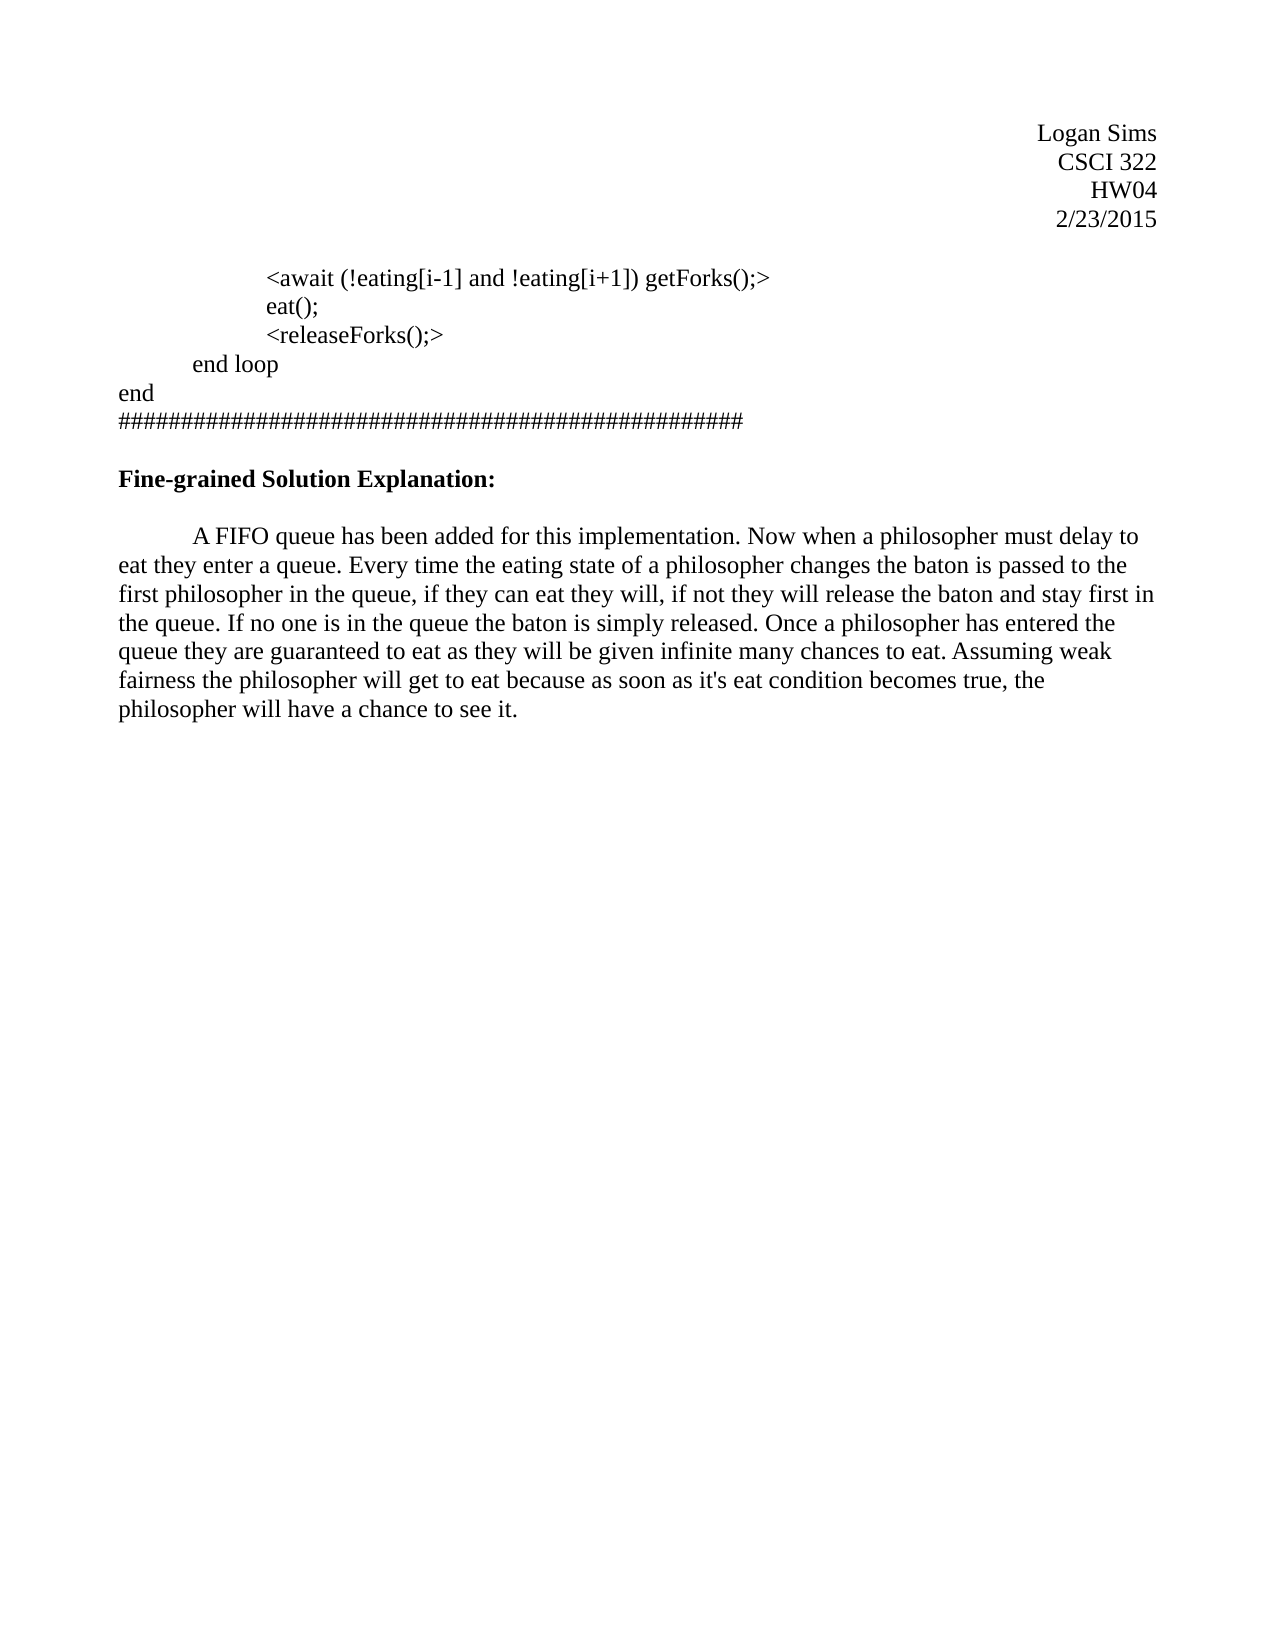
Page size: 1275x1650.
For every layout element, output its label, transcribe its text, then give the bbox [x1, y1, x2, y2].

text end loop [118, 349, 1157, 378]
text eat(); [118, 291, 1157, 320]
text <releaseForks();> [118, 320, 1157, 349]
text ################################################## [118, 406, 1157, 435]
text Fine-grained Solution Explanation: [118, 464, 1157, 493]
text A FIFO queue has been added for this implementation. Now when a philosopher must delay to eat they enter a queue. Every time the eating state of a philosopher changes the baton is passed to the first philosopher in the queue, if they can eat they will, if not they will release the baton and stay first in the queue. If no one is in the queue the baton is simply released. Once a philosopher has entered the queue they are guaranteed to eat as they will be given infinite many chances to eat. Assuming weak fairness the philosopher will get to eat because as soon as it's eat condition becomes true, the philosopher will have a chance to see it. [118, 521, 1157, 723]
text end [118, 378, 1157, 406]
text <await (!eating[i-1] and !eating[i+1]) getForks();> [118, 263, 1157, 291]
